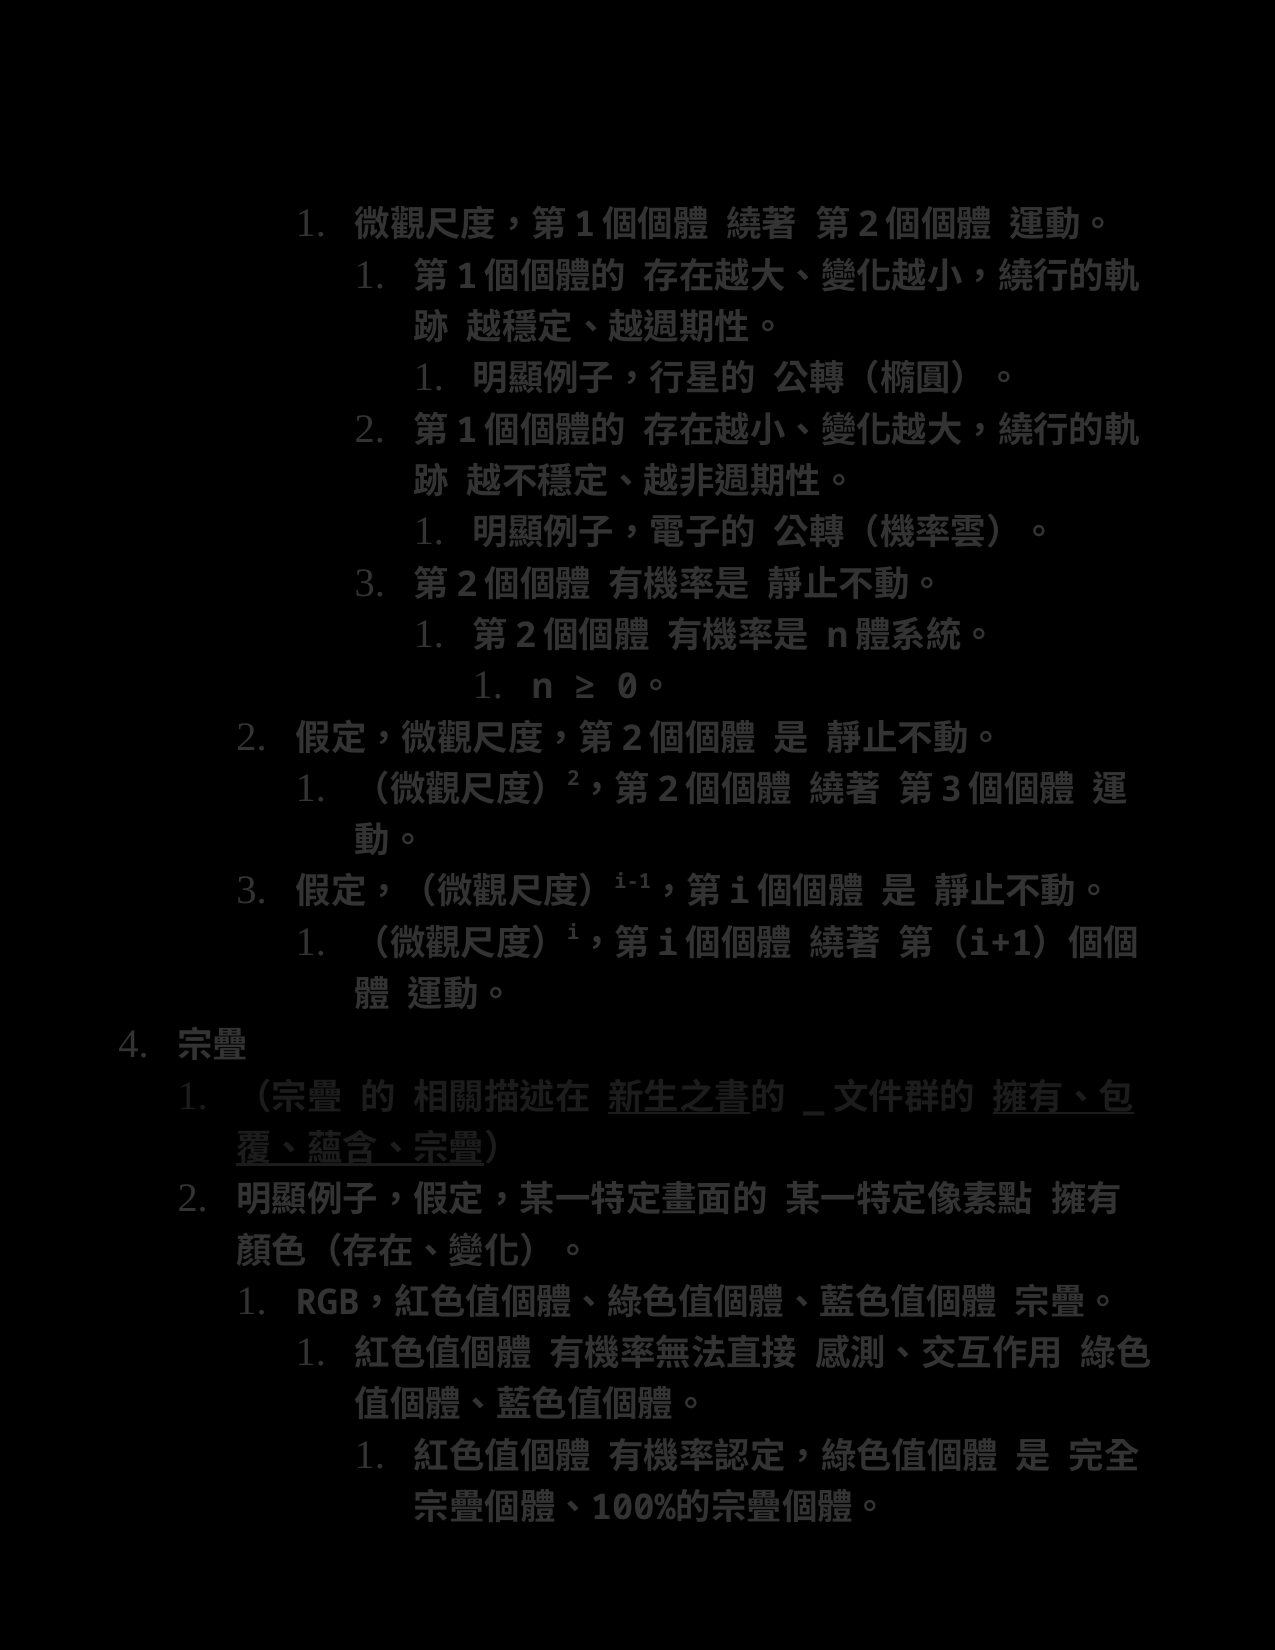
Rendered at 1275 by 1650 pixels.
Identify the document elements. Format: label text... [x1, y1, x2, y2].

list 第1個個體的 存在越大、變化越小，繞行的軌跡 越穩定、越週期性。 [354, 247, 1157, 350]
list 明顯例子，假定，某一特定畫面的 某一特定像素點 擁有 顏色（存在、變化）。 [177, 1171, 1157, 1273]
list 第2個個體 有機率是 n體系統。 [413, 606, 1157, 658]
list n ≥ 0。 [472, 658, 1157, 709]
list （微觀尺度）2，第2個個體 繞著 第3個個體 運動。 [295, 760, 1157, 863]
list 紅色值個體 有機率無法直接 感測、交互作用 綠色值個體、藍色值個體。 [295, 1324, 1157, 1427]
list （宗疊 的 相關描述在 新生之書的 _ 文件群的 擁有、包覆、蘊含、宗疊） [177, 1068, 1157, 1171]
list 微觀尺度，第1個個體 繞著 第2個個體 運動。 [295, 196, 1157, 247]
list RGB，紅色值個體、綠色值個體、藍色值個體 宗疊。 [236, 1273, 1157, 1324]
list 紅色值個體 有機率認定，綠色值個體 是 完全宗疊個體、100%的宗疊個體。 [354, 1427, 1157, 1530]
list 假定，（微觀尺度）i-1，第i個個體 是 靜止不動。 [236, 863, 1157, 914]
list 明顯例子，行星的 公轉（橢圓）。 [413, 350, 1157, 401]
list 第2個個體 有機率是 靜止不動。 [354, 555, 1157, 606]
list 宗疊 [118, 1017, 1157, 1068]
list 明顯例子，電子的 公轉（機率雲）。 [413, 504, 1157, 555]
list 假定，微觀尺度，第2個個體 是 靜止不動。 [236, 709, 1157, 760]
list （微觀尺度）i，第i個個體 繞著 第（i+1）個個體 運動。 [295, 914, 1157, 1017]
list 第1個個體的 存在越小、變化越大，繞行的軌跡 越不穩定、越非週期性。 [354, 401, 1157, 504]
